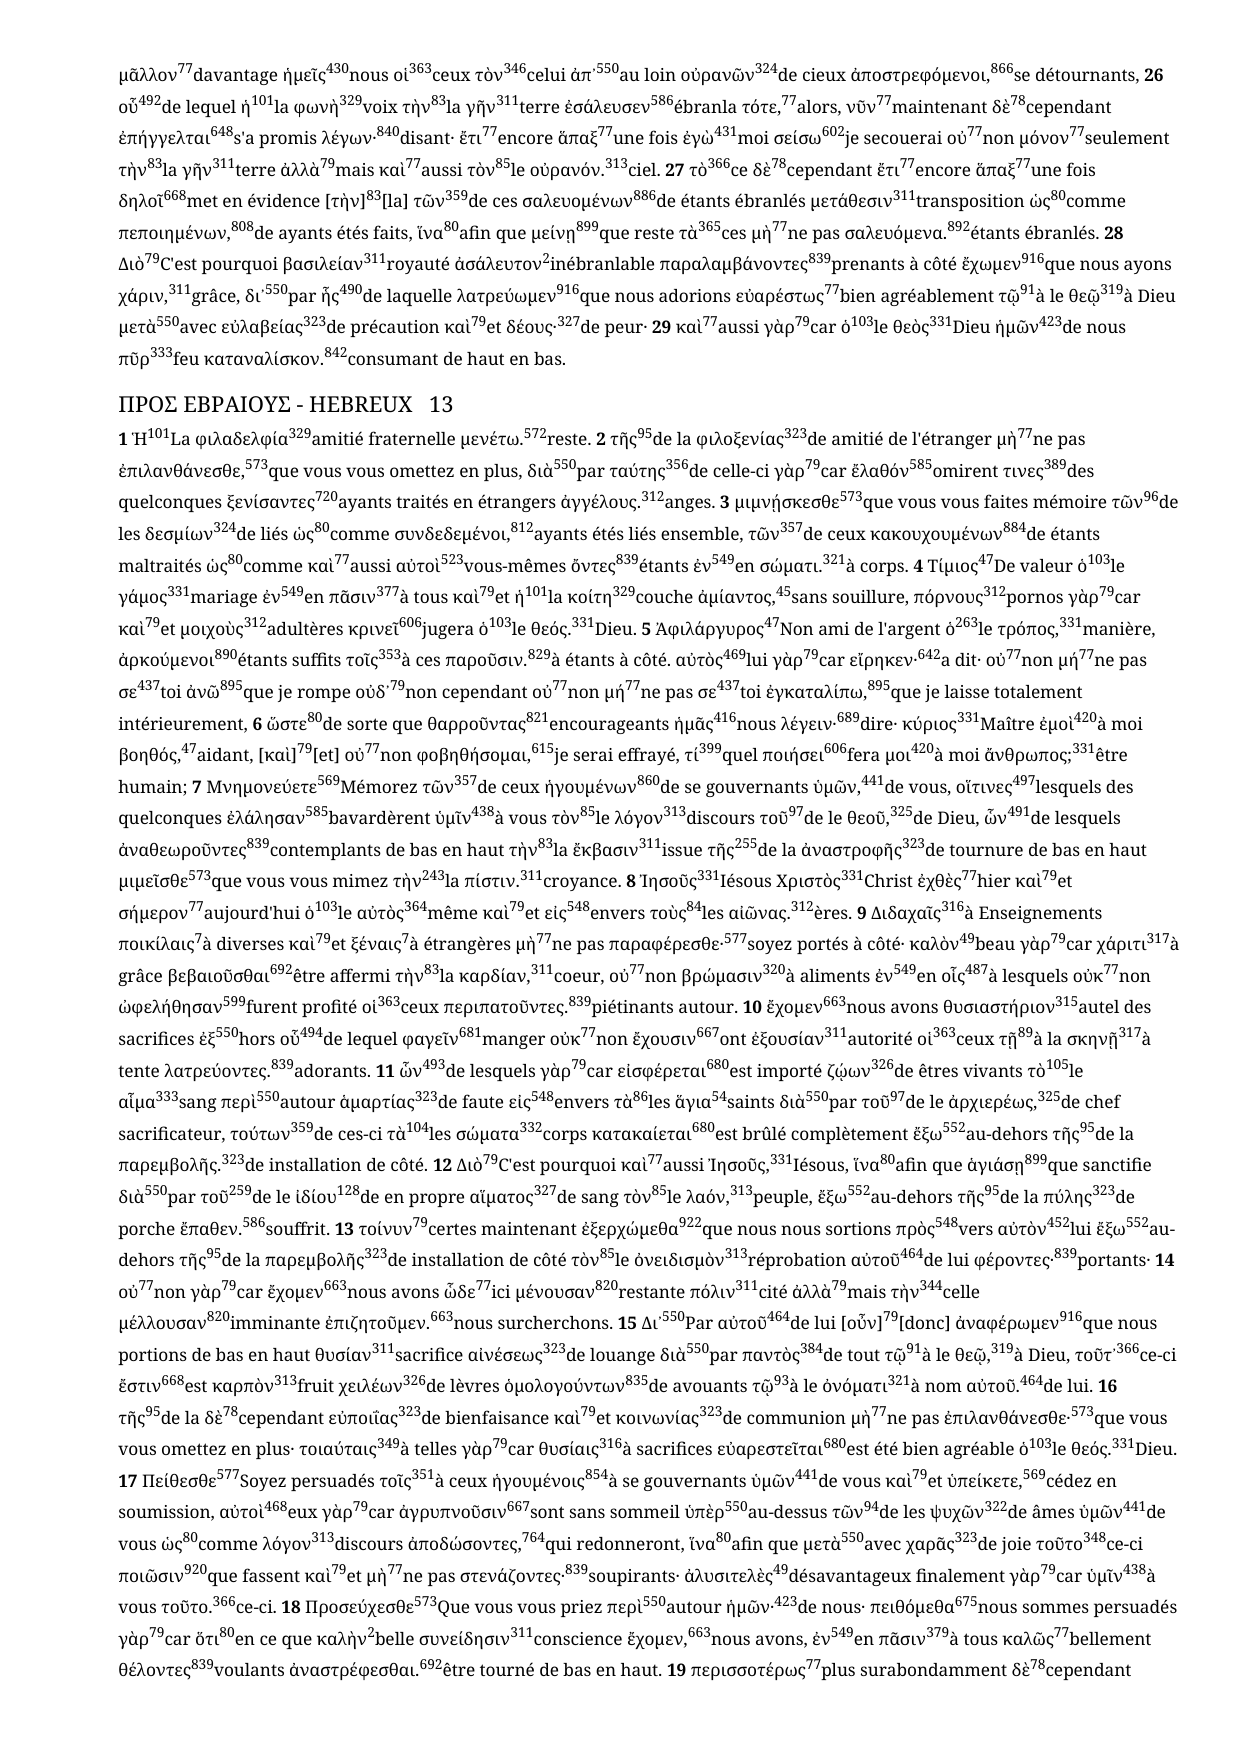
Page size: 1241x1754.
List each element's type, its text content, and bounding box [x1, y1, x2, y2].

text 1 Ἡ101La φιλαδελφία329amitié fraternelle μενέτω.572reste. 2 τῆς95de la φιλοξενίας323de amitié de l'étranger μὴ77ne pas ἐπιλανθάνεσθε,573que vous vous omettez en plus, διὰ550par ταύτης356de celle-ci γὰρ79car ἔλαθόν585omirent τινες389des quelconques ξενίσαντες720ayants traités en étrangers ἀγγέλους.312anges. 3 μιμνῄσκεσθε573que vous vous faites mémoire τῶν96de les δεσμίων324de liés ὡς80comme συνδεδεμένοι,812ayants étés liés ensemble, τῶν357de ceux κακουχουμένων884de étants maltraités ὡς80comme καὶ77aussi αὐτοὶ523vous-mêmes ὄντες839étants ἐν549en σώματι.321à corps. 4 Τίμιος47De valeur ὁ103le γάμος331mariage ἐν549en πᾶσιν377à tous καὶ79et ἡ101la κοίτη329couche ἀμίαντος,45sans souillure, πόρνους312pornos γὰρ79car καὶ79et μοιχοὺς312adultères κρινεῖ606jugera ὁ103le θεός.331Dieu. 5 Ἀφιλάργυρος47Non ami de l'argent ὁ263le τρόπος,331manière, ἀρκούμενοι890étants suffits τοῖς353à ces παροῦσιν.829à étants à côté. αὐτὸς469lui γὰρ79car εἴρηκεν·642a dit· οὐ77non μή77ne pas σε437toi ἀνῶ895que je rompe οὐδ᾽79non cependant οὐ77non μή77ne pas σε437toi ἐγκαταλίπω,895que je laisse totalement intérieurement, 6 ὥστε80de sorte que θαρροῦντας821encourageants ἡμᾶς416nous λέγειν·689dire· κύριος331Maître ἐμοὶ420à moi βοηθός,47aidant, [καὶ]79[et] οὐ77non φοβηθήσομαι,615je serai effrayé, τί399quel ποιήσει606fera μοι420à moi ἄνθρωπος;331être humain; 7 Μνημονεύετε569Mémorez τῶν357de ceux ἡγουμένων860de se gouvernants ὑμῶν,441de vous, οἵτινες497lesquels des quelconques ἐλάλησαν585bavardèrent ὑμῖν438à vous τὸν85le λόγον313discours τοῦ97de le θεοῦ,325de Dieu, ὧν491de lesquels ἀναθεωροῦντες839contemplants de bas en haut τὴν83la ἔκβασιν311issue τῆς255de la ἀναστροφῆς323de tournure de bas en haut μιμεῖσθε573que vous vous mimez τὴν243la πίστιν.311croyance. 8 Ἰησοῦς331Iésous Χριστὸς331Christ ἐχθὲς77hier καὶ79et σήμερον77aujourd'hui ὁ103le αὐτὸς364même καὶ79et εἰς548envers τοὺς84les αἰῶνας.312ères. 9 Διδαχαῖς316à Enseignements ποικίλαις7à diverses καὶ79et ξέναις7à étrangères μὴ77ne pas παραφέρεσθε·577soyez portés à côté· καλὸν49beau γὰρ79car χάριτι317à grâce βεβαιοῦσθαι692être affermi τὴν83la καρδίαν,311coeur, οὐ77non βρώμασιν320à aliments ἐν549en οἷς487à lesquels οὐκ77non ὠφελήθησαν599furent profité οἱ363ceux περιπατοῦντες.839piétinants autour. 10 ἔχομεν663nous avons θυσιαστήριον315autel des sacrifices ἐξ550hors οὗ494de lequel φαγεῖν681manger οὐκ77non ἔχουσιν667ont ἐξουσίαν311autorité οἱ363ceux τῇ89à la σκηνῇ317à tente λατρεύοντες.839adorants. 11 ὧν493de lesquels γὰρ79car εἰσφέρεται680est importé ζῴων326de êtres vivants τὸ105le αἷμα333sang περὶ550autour ἁμαρτίας323de faute εἰς548envers τὰ86les ἅγια54saints διὰ550par τοῦ97de le ἀρχιερέως,325de chef sacrificateur, τούτων359de ces-ci τὰ104les σώματα332corps κατακαίεται680est brûlé complètement ἔξω552au-dehors τῆς95de la παρεμβολῆς.323de installation de côté. 12 Διὸ79C'est pourquoi καὶ77aussi Ἰησοῦς,331Iésous, ἵνα80afin que ἁγιάσῃ899que sanctifie διὰ550par τοῦ259de le ἰδίου128de en propre αἵματος327de sang τὸν85le λαόν,313peuple, ἔξω552au-dehors τῆς95de la πύλης323de porche ἔπαθεν.586souffrit. 13 τοίνυν79certes maintenant ἐξερχώμεθα922que nous nous sortions πρὸς548vers αὐτὸν452lui ἔξω552au-dehors τῆς95de la παρεμβολῆς323de installation de côté τὸν85le ὀνειδισμὸν313réprobation αὐτοῦ464de lui φέροντες·839portants· 14 οὐ77non γὰρ79car ἔχομεν663nous avons ὧδε77ici μένουσαν820restante πόλιν311cité ἀλλὰ79mais τὴν344celle μέλλουσαν820imminante ἐπιζητοῦμεν.663nous surcherchons. 15 Δι᾽550Par αὐτοῦ464de lui [οὖν]79[donc] ἀναφέρωμεν916que nous portions de bas en haut θυσίαν311sacrifice αἰνέσεως323de louange διὰ550par παντὸς384de tout τῷ91à le θεῷ,319à Dieu, τοῦτ᾽366ce-ci ἔστιν668est καρπὸν313fruit χειλέων326de lèvres ὁμολογούντων835de avouants τῷ93à le ὀνόματι321à nom αὐτοῦ.464de lui. 16 τῆς95de la δὲ78cependant εὐποιΐας323de bienfaisance καὶ79et κοινωνίας323de communion μὴ77ne pas ἐπιλανθάνεσθε·573que vous vous omettez en plus· τοιαύταις349à telles γὰρ79car θυσίαις316à sacrifices εὐαρεστεῖται680est été bien agréable ὁ103le θεός.331Dieu. 17 Πείθεσθε577Soyez persuadés τοῖς351à ceux ἡγουμένοις854à se gouvernants ὑμῶν441de vous καὶ79et ὑπείκετε,569cédez en soumission, αὐτοὶ468eux γὰρ79car ἀγρυπνοῦσιν667sont sans sommeil ὑπὲρ550au-dessus τῶν94de les ψυχῶν322de âmes ὑμῶν441de vous ὡς80comme λόγον313discours ἀποδώσοντες,764qui redonneront, ἵνα80afin que μετὰ550avec χαρᾶς323de joie τοῦτο348ce-ci ποιῶσιν920que fassent καὶ79et μὴ77ne pas στενάζοντες·839soupirants· ἀλυσιτελὲς49désavantageux finalement γὰρ79car ὑμῖν438à vous τοῦτο.366ce-ci. 18 Προσεύχεσθε573Que vous vous priez περὶ550autour ἡμῶν·423de nous· πειθόμεθα675nous sommes persuadés γὰρ79car ὅτι80en ce que καλὴν2belle συνείδησιν311conscience ἔχομεν,663nous avons, ἐν549en πᾶσιν379à tous καλῶς77bellement θέλοντες839voulants ἀναστρέφεσθαι.692être tourné de bas en haut. 19 περισσοτέρως77plus surabondamment δὲ78cependant παρακαλῶ664j'appelle à côté τοῦτο348ce-ci ποιῆσαι,681faire, ἵνα80afin que τάχιον77plus vite ἀποκατασταθῶ907que je sois reconstitué ὑμῖν.438à vous. 20 Ὁ103Le δὲ78cependant θεὸς331Dieu τῆς95de la εἰρήνης,323de paix, ὁ364celui ἀναγαγὼν721ayant conduit de bas en haut ἐκ550hors νεκρῶν64de morts τὸν85le ποιμένα313berger τῶν98de les προβάτων326de brebis τὸν85le μέγαν4grand ἐν549en αἵματι321à sang διαθήκης323de disposition αἰωνίου,14de éternelle, τὸν85le κύριον313Maître ἡμῶν423de nous Ἰησοῦν,313Iésous, 21 καταρτίσαι694que ajuste complètement ὑμᾶς436vous ἐν549en παντὶ277à tout ἀγαθῷ61à bon εἰς548envers τὸ348ce ποιῆσαι681faire τὸ87le θέλημα315volonté αὐτοῦ,464de lui, ποιῶν840faisant ἐν549en ἡμῖν419à nous τὸ482ce εὐάρεστον55bien agréable ἐνώπιον552en devant αὐτοῦ464de lui διὰ550par Ἰησοῦ325de Iésous Χριστοῦ,325de Christ, ᾧ486à lequel ἡ101la δόξα329gloire εἰς548envers τοὺς84les αἰῶνας312ères [τῶν96[de les αἰώνων],324de ères], ἀμήν.304amen. 22 Παρακαλῶ664J'appelle à côté δὲ78cependant ὑμᾶς,436vous, ἀδελφοί,336frères, ἀνέχεσθε573que vous vous assumez τοῦ257de le λόγου325de discours τῆς95de la παρακλήσεως,323de appel à côté, καὶ77aussi γὰρ79car διὰ550par βραχέων64de courts ἐπέστειλα582je suréquipai ὑμῖν.438à vous. 23 Γινώσκετε665Vous connaissez τὸν85le ἀδελφὸν313frère ἡμῶν423de nous Τιμόθεον313Timotheos ἀπολελυμένον,796ayant été délié au loin, μεθ᾽550avec οὗ492de lequel ἐὰν80si le cas échéant τάχιον77plus vite ἔρχηται927que se vienne ὄψομαι608je me verrai ὑμᾶς.436vous. 24 Ἀσπάσασθε557Que vous vous saluez πάντας372tous τοὺς345ceux ἡγουμένους848se gouvernants ὑμῶν441de vous καὶ79et πάντας268tous τοὺς84les ἁγίους.52saints. Ἀσπάζονται673Se saluent ὑμᾶς436vous οἱ363ceux ἀπὸ550au loin τῆς95de la Ἰταλίας.323de Italie. 25 Ἡ101La χάρις329grâce μετὰ550avec πάντων383de tous ὑμῶν.441de vous. [118, 423, 1181, 1682]
text ΠΡΟΣ ΕΒΡΑΙΟΥΣ - HEBREUX 13 [118, 389, 1181, 419]
text 1 Τοιγαροῦν79Certes car donc καὶ77aussi ἡμεῖς430nous τοσοῦτον348tant ἔχοντες839ayants περικείμενον851se couchant autour ἡμῖν419à nous νέφος315nuée μαρτύρων,324de témoins, ὄγκον313masse ἀποθέμενοι739se ayants déposés πάντα269tout καὶ79et τὴν83la εὐπερίστατον2dressé bien autour ἁμαρτίαν,311faute, δι᾽550par ὑπομονῆς323de résistance τρέχωμεν916que nous courions τὸν85le προκείμενον849se couchant devant ἡμῖν419à nous ἀγῶνα313combat 2 ἀφορῶντες839voyants au loin εἰς548envers τὸν85le τῆς255de la πίστεως323de croyance ἀρχηγὸν313chef conducteur καὶ79et τελειωτὴν313perfectionneur Ἰησοῦν,313Iésous, ὃς498lequel ἀντὶ550contre τῆς95de la προκειμένης859de se couchante devant αὐτῷ458à lui χαρᾶς323de joie ὑπέμεινεν586résista σταυρὸν313croix αἰσχύνης323de honte καταφρονήσας721ayant méprisé ἐν549en δεξιᾷ57à droite τε79en outre τοῦ97de le θρόνου325de trône τοῦ97de le θεοῦ325de Dieu κεκάθικεν.642a assis. 3 ἀναλογίσασθε557que vous vous recalculez γὰρ79car τὸν346celui τοιαύτην344telle ὑπομεμενηκότα770ayant résisté ὑπὸ550sous τῶν96de les ἁμαρτωλῶν64de fauteurs εἰς548envers αὐτοὺς451eux ἀντιλογίαν,311contradiction, ἵνα80afin que μὴ77ne pas κάμητε896que vous fatiguiez ταῖς88à les ψυχαῖς316à âmes ὑμῶν441de vous ἐκλυόμενοι.890étants défaillis. 4 Οὔπω77Non encore μέχρις552jusqu'à αἵματος327de sang ἀντικατέστητε583vous constituâtes contre πρὸς548vers τὴν83la ἁμαρτίαν311faute ἀνταγωνιζόμενοι.866se antagonisants. 5 καὶ79et ἐκλέλησθε645vous vous avez omis à l'excès τῆς95de la παρακλήσεως,323de appel à côté, ἥτις496laquelle une quelconque ὑμῖν438à vous ὡς80comme υἱοῖς318à fils διαλέγεται·674se dialogue· υἱέ337fils μου,424de moi, μὴ79ne pas ὀλιγώρει570affaiblis παιδείας323de éducation κυρίου325de Maître μηδὲ79ni cependant ἐκλύου578sois défailli ὑπ᾽550sous αὐτοῦ464de lui ἐλεγχόμενος·891étant réfuté· 6 ὃν480lequel γὰρ79car ἀγαπᾷ668aime κύριος331Maître παιδεύει,668éduque, μαστιγοῖ668fouette δὲ78cependant πάντα269tout υἱὸν313fils ὃν480lequel παραδέχεται.674se accepte à côté. 7 εἰς548envers παιδείαν311éducation ὑπομένετε,665vous résistez, ὡς80comme υἱοῖς318à fils ὑμῖν438à vous προσφέρεται680est apporté ὁ103le θεός.331Dieu. τίς174quel γὰρ79car υἱὸς331fils ὃν480lequel οὐ77non παιδεύει668éduque πατήρ;331père; 8 εἰ80si δὲ78cependant χωρίς552séparément ἐστε665vous êtes παιδείας323de éducation ἧς490de laquelle μέτοχοι70participants γεγόνασιν641ont devenus πάντες,389tous, ἄρα77par conséquent νόθοι70bâtards καὶ79et οὐχ77non υἱοί330fils ἐστε.665vous êtes. 9 εἶτα77puis τοὺς84les μὲν77certes τῆς95de la σαρκὸς323de chair ἡμῶν423de nous πατέρας312pères εἴχομεν620nous avions παιδευτὰς312éducateurs καὶ79et ἐνετρεπόμεθα·626nous nous tournions intérieurement· οὐ77non πολὺ375nombreux [δὲ]78[cependant] μᾶλλον77davantage ὑποταγησόμεθα614nous serons subordonné τῷ91à le πατρὶ319à père τῶν98de les πνευμάτων326de souffles καὶ79et ζήσομεν;601nous vivrons; 10 οἱ363ceux μὲν79certes γὰρ79car πρὸς548vers ὀλίγας266peu ἡμέρας310journées κατὰ548selon τὸ348ce δοκοῦν824estimant αὐτοῖς457à eux ἐπαίδευον,624éduquaient, ὁ364celui δὲ78cependant ἐπὶ548sur τὸ348ce συμφέρον824étant opportun εἰς548envers τὸ348ce μεταλαβεῖν681prendre avec au-delà τῆς95de la ἁγιότητος323de sainteté αὐτοῦ.464de lui. 11 πᾶσα285toute δὲ78cependant παιδεία329éducation πρὸς548vers μὲν79certes τὸ348ce παρὸν824étant à côté οὐ77non δοκεῖ668estime χαρᾶς323de joie εἶναι689être ἀλλὰ79mais λύπης,323de tristesse, ὕστερον77postérieurement δὲ78cependant καρπὸν313fruit εἰρηνικὸν4pacifique τοῖς351à ceux δι᾽550par αὐτῆς462de elle γεγυμνασμένοις800à ayants étés gymnastiqués ἀποδίδωσιν668redonne δικαιοσύνης.323de justice. 12 Διὸ79C'est pourquoi τὰς242les παρειμένας793ayantes étées mises à côté χεῖρας310mains καὶ79et τὰ246les παραλελυμένα797ayants étés paralysés γόνατα314genoux ἀνορθώσατε,553redressez droit, 13 καὶ79et τροχιὰς310pistes de roues ὀρθὰς1droites ποιεῖτε569faites τοῖς90à les ποσὶν318à pieds ὑμῶν,441de vous, ἵνα80afin que μὴ79ne pas τὸ105le χωλὸν73boiteux ἐκτραπῇ,911que soit tourné dehors, ἰαθῇ911que soit guéri δὲ78cependant μᾶλλον.77davantage. 14 Εἰρήνην311Paix διώκετε569poursuivez μετὰ550avec πάντων383de tous καὶ79et τὸν85le ἁγιασμόν,313sanctification, οὗ492de lequel χωρὶς552séparément οὐδεὶς390aucun ὄψεται612se verra τὸν85le κύριον,313Maître, 15 ἐπισκοποῦντες839supervisants μή80ne pas τις390un quelconque ὑστερῶν840manquant ἀπὸ550au loin τῆς95de la χάριτος323de grâce τοῦ97de le θεοῦ,325de Dieu, μή80ne pas τις285une quelconque ῥίζα329racine πικρίας323de amertume ἄνω77en haut φύουσα838poussante ἐνοχλῇ921que remue en foule au-dedans καὶ79et δι᾽550par αὐτῆς462de elle μιανθῶσιν910que soient souillé πολλοί,389nombreux, 16 μή80ne pas τις287un quelconque πόρνος331porno ἢ79ou βέβηλος71profane ὡς80comme Ἠσαῦ,331Esaü, ὃς498lequel ἀντὶ550contre βρώσεως323de consommation μιᾶς189de une ἀπέδετο592se redonna τὰ86les πρωτοτόκια314droits des premiers enfantés ἑαυτοῦ.537de lui-même. 17 ἴστε639vous avez su γὰρ79car ὅτι80en ce que καὶ77aussi μετέπειτα77ensuite après θέλων840voulant κληρονομῆσαι681hériter τὴν83la εὐλογίαν311éloge ἀπεδοκιμάσθη,600fut éprouvé en rejet, μετανοίας323de transintelligence γὰρ79car τόπον313lieu οὐχ77non εὗρεν586trouva καίπερ79et certes μετὰ550avec δακρύων326de larmes ἐκζητήσας721ayant recherché αὐτήν.450elle. 18 Οὐ77Non γὰρ79car προσεληλύθατε639vous avez venus vers ψηλαφωμένῳ882à étant palpé καὶ79et κεκαυμένῳ803à ayant été allumé πυρὶ321à feu καὶ79et γνόφῳ319à obscurité καὶ79et ζόφῳ319à sombre nuée καὶ79et θυέλλῃ317à tempête 19 καὶ79et σάλπιγγος323de trompette salpinx ἤχῳ319à écho καὶ79et φωνῇ317à voix ῥημάτων,326de oraux, ἧς490de laquelle οἱ363ceux ἀκούσαντες720ayants écoutés παρῃτήσαντο591se demandèrent à côté μὴ77ne pas προστεθῆναι683être apposé αὐτοῖς457à eux λόγον,313discours, 20 οὐκ77non ἔφερον624portaient γὰρ79car τὸ348ce διαστελλόμενον·877étant équipé en séparant· κἂν77et si θηρίον333bête sauvage θίγῃ899que frôle τοῦ99de le ὄρους,327de montagne, λιθοβοληθήσεται·619sera jeté des pierres· 21 καί,79et, οὕτω77ainsi φοβερὸν49effrayant ἦν625était τὸ366ce φανταζόμενον,893étant rendu phantasme, Μωϋσῆς331Môusês εἶπεν·586dit· ἔκφοβός71effrayé au dehors εἰμι664je suis καὶ79et ἔντρομος.71tremblant au dedans. 22 ἀλλὰ79mais προσεληλύθατε639vous avez venus vers Σιὼν317à Sion ὄρει321à montagne καὶ79et πόλει317à cité θεοῦ325de Dieu ζῶντος,834de vivant, Ἰερουσαλὴμ317à Ierousalem ἐπουρανίῳ,8à sur ciel, καὶ79et μυριάσιν316à myriades ἀγγέλων,324de anges, πανηγύρει317à panégyrie 23 καὶ79et ἐκκλησίᾳ317à église πρωτοτόκων64de premiers-nés ἀπογεγραμμένων806de ayants étés apographés ἐν549en οὐρανοῖς318à cieux καὶ79et κριτῇ319à juge θεῷ319à Dieu πάντων383de tous καὶ79et πνεύμασιν320à souffles δικαίων64de justes τετελειωμένων806de ayants étés perfectionnés 24 καὶ79et διαθήκης323de disposition νέας14de jeune μεσίτῃ319à médiateur Ἰησοῦ319à Iésous καὶ79et αἵματι321à sang ῥαντισμοῦ325de aspersion κρεῖττον55meilleur λαλοῦντι828à bavardant παρὰ548à côté τὸν85le Ἅβελ.313Abel. 25 Βλέπετε569Regardez μὴ80ne pas παραιτήσησθε902que vous vous demandiez à côté τὸν346celui λαλοῦντα·822bavardant· εἰ80si γὰρ79car ἐκεῖνοι363ceux-là οὐκ77non ἐξέφυγον585fuirent dehors ἐπὶ550sur γῆς323de terre παραιτησάμενοι739se ayants demandés à côté τὸν346celui χρηματίζοντα,822négociant du besoin, πολὺ375nombreux μᾶλλον77davantage ἡμεῖς430nous οἱ363ceux τὸν346celui ἀπ᾽550au loin οὐρανῶν324de cieux ἀποστρεφόμενοι,866se détournants, 26 οὗ492de lequel ἡ101la φωνὴ329voix τὴν83la γῆν311terre ἐσάλευσεν586ébranla τότε,77alors, νῦν77maintenant δὲ78cependant ἐπήγγελται648s'a promis λέγων·840disant· ἔτι77encore ἅπαξ77une fois ἐγὼ431moi σείσω602je secouerai οὐ77non μόνον77seulement τὴν83la γῆν311terre ἀλλὰ79mais καὶ77aussi τὸν85le οὐρανόν.313ciel. 27 τὸ366ce δὲ78cependant ἔτι77encore ἅπαξ77une fois δηλοῖ668met en évidence [τὴν]83[la] τῶν359de ces σαλευομένων886de étants ébranlés μετάθεσιν311transposition ὡς80comme πεποιημένων,808de ayants étés faits, ἵνα80afin que μείνῃ899que reste τὰ365ces μὴ77ne pas σαλευόμενα.892étants ébranlés. 28 Διὸ79C'est pourquoi βασιλείαν311royauté ἀσάλευτον2inébranlable παραλαμβάνοντες839prenants à côté ἔχωμεν916que nous ayons χάριν,311grâce, δι᾽550par ἧς490de laquelle λατρεύωμεν916que nous adorions εὐαρέστως77bien agréablement τῷ91à le θεῷ319à Dieu μετὰ550avec εὐλαβείας323de précaution καὶ79et δέους·327de peur· 29 καὶ77aussi γὰρ79car ὁ103le θεὸς331Dieu ἡμῶν423de nous πῦρ333feu καταναλίσκον.842consumant de haut en bas. [118, 59, 1181, 371]
